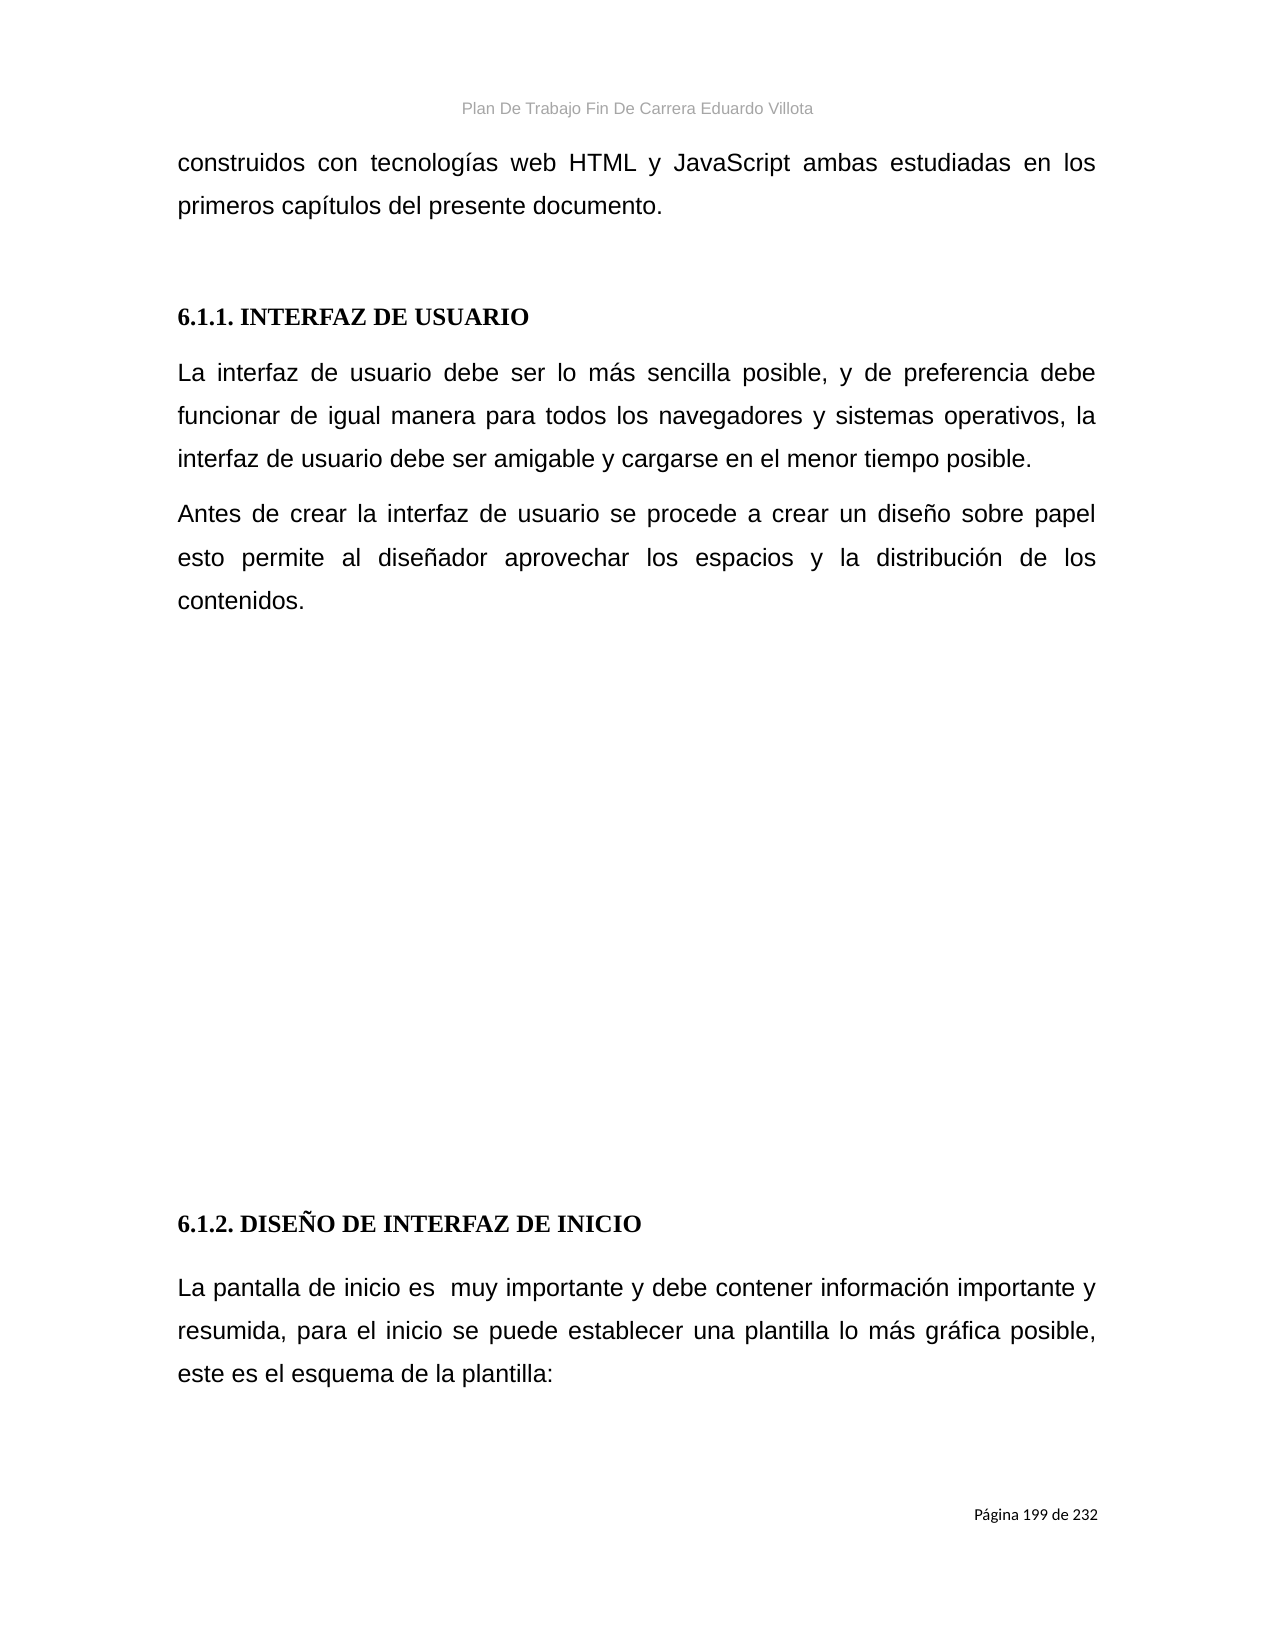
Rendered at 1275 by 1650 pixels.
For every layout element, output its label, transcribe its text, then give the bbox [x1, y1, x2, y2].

text La pantalla de inicio es muy importante y debe contener información importante y resumida, para el inicio se puede establecer una plantilla lo más gráfica posible, este es el esquema de la plantilla: [177, 1273, 1098, 1388]
text Antes de crear la interfaz de usuario se procede a crear un diseño sobre papel esto permite al diseñador aprovechar los espacios y la distribución de los contenidos. [177, 499, 1098, 614]
text 6.1.2. DISEÑO DE INTERFAZ DE INICIO [177, 1209, 1098, 1237]
text 6.1.1. INTERFAZ DE USUARIO [177, 302, 1098, 331]
text construidos con tecnologías web HTML y JavaScript ambas estudiadas en los primeros capítulos del presente documento. [177, 148, 1098, 219]
text La interfaz de usuario debe ser lo más sencilla posible, y de preferencia debe funcionar de igual manera para todos los navegadores y sistemas operativos, la interfaz de usuario debe ser amigable y cargarse en el menor tiempo posible. [177, 358, 1098, 473]
